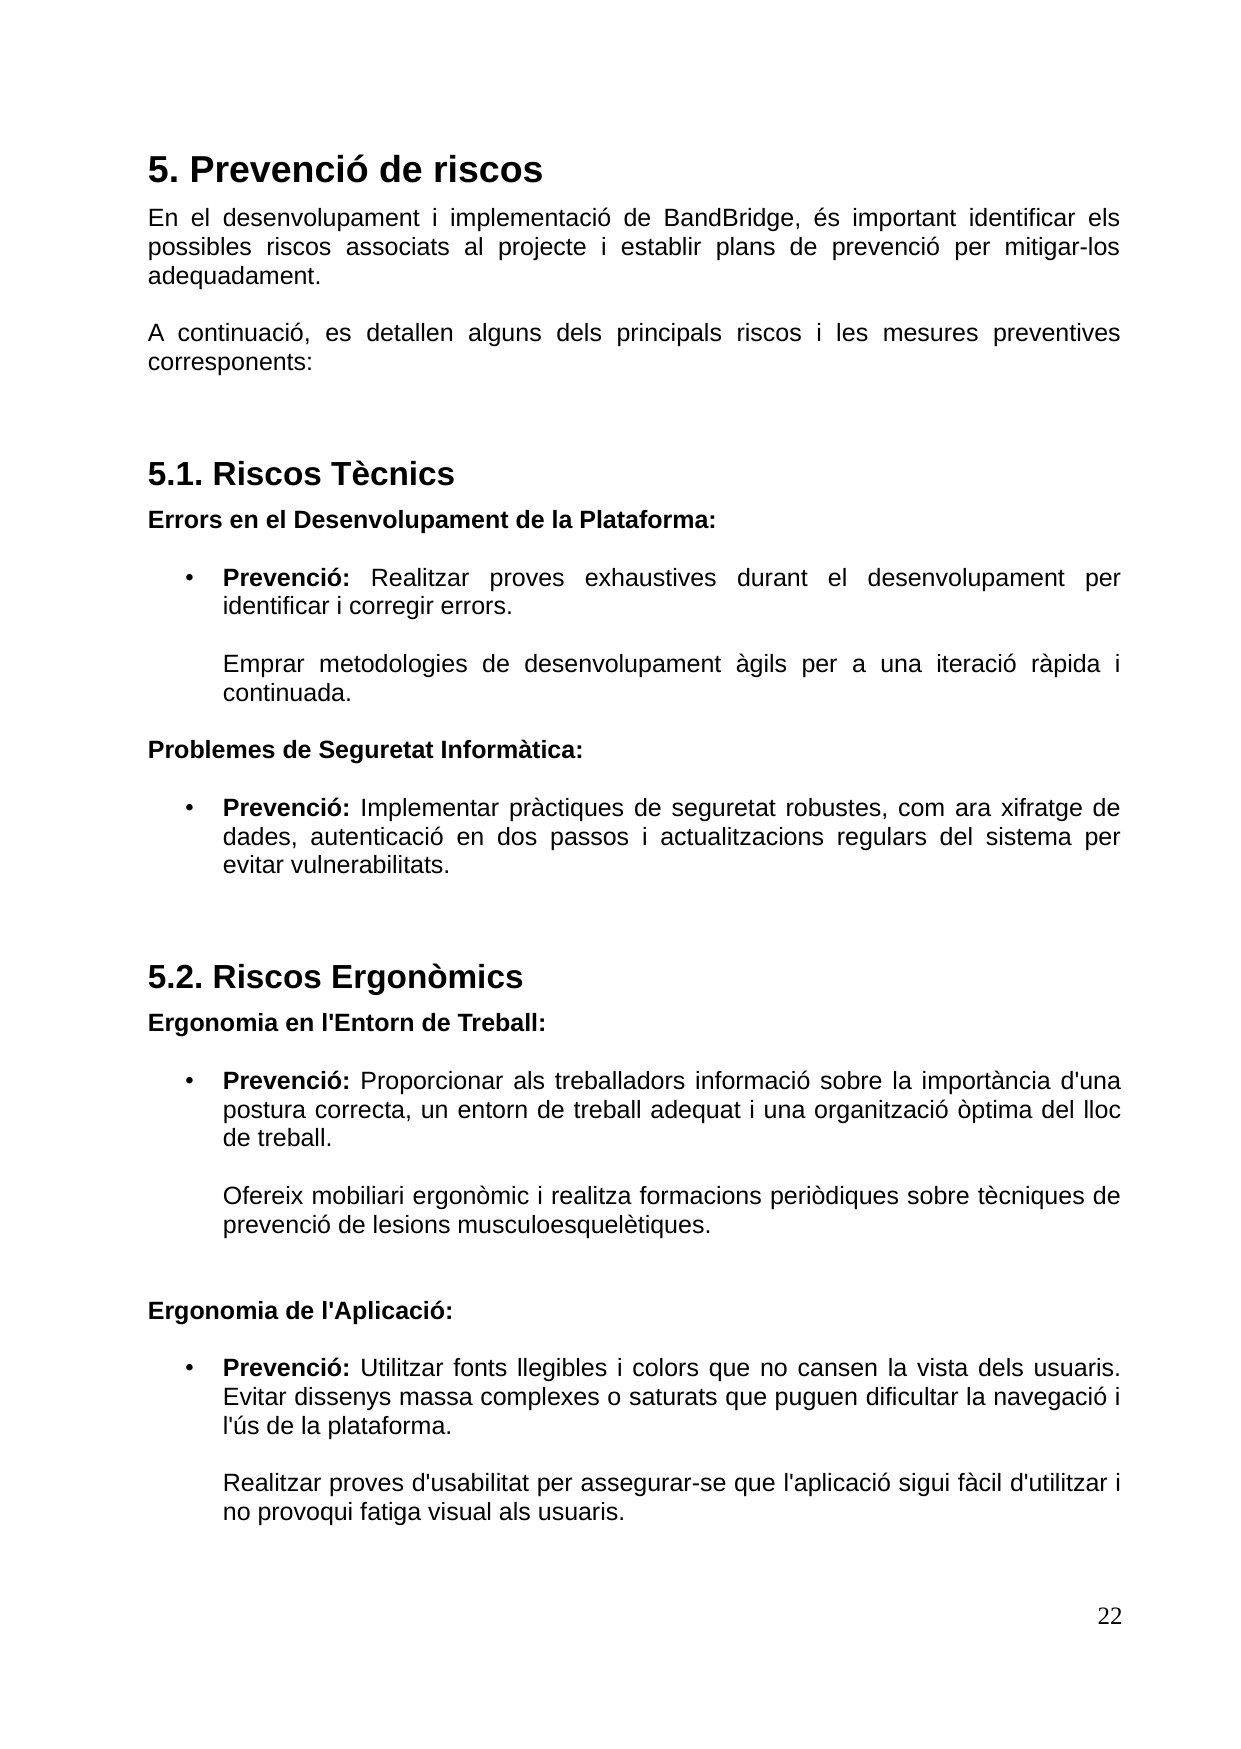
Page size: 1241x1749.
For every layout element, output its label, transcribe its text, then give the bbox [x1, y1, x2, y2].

list Prevenció: Utilitzar fonts llegibles i colors que no cansen la vista dels usuaris. Evitar dissenys massa complexes o saturats que puguen dificultar la navegació i l'ús de la plataforma. [185, 1353, 1122, 1440]
subtitle 5.2. Riscos Ergonòmics [148, 957, 1122, 996]
list Ofereix mobiliari ergonòmic i realitza formacions periòdiques sobre tècniques de prevenció de lesions musculoesquelètiques. [185, 1181, 1122, 1238]
text Problemes de Seguretat Informàtica: [148, 735, 1122, 764]
text A continuació, es detallen alguns dels principals riscos i les mesures preventives corresponents: [148, 318, 1122, 376]
text Ergonomia de l'Aplicació: [148, 1296, 1122, 1324]
list Prevenció: Implementar pràctiques de seguretat robustes, com ara xifratge de dades, autenticació en dos passos i actualitzacions regulars del sistema per evitar vulnerabilitats. [185, 793, 1122, 879]
text Ergonomia en l'Entorn de Treball: [148, 1008, 1122, 1037]
list Prevenció: Realitzar proves exhaustives durant el desenvolupament per identificar i corregir errors. [185, 562, 1122, 620]
subtitle 5.1. Riscos Tècnics [148, 454, 1122, 492]
text Errors en el Desenvolupament de la Plataforma: [148, 505, 1122, 534]
list Realitzar proves d'usabilitat per assegurar-se que l'aplicació sigui fàcil d'utilitzar i no provoqui fatiga visual als usuaris. [185, 1468, 1122, 1526]
list Emprar metodologies de desenvolupament àgils per a una iteració ràpida i continuada. [185, 649, 1122, 706]
subtitle 5. Prevenció de riscos [148, 148, 1122, 191]
text En el desenvolupament i implementació de BandBridge, és important identificar els possibles riscos associats al projecte i establir plans de prevenció per mitigar-los adequadament. [148, 203, 1122, 289]
list Prevenció: Proporcionar als treballadors informació sobre la importància d'una postura correcta, un entorn de treball adequat i una organització òptima del lloc de treball. [185, 1066, 1122, 1152]
